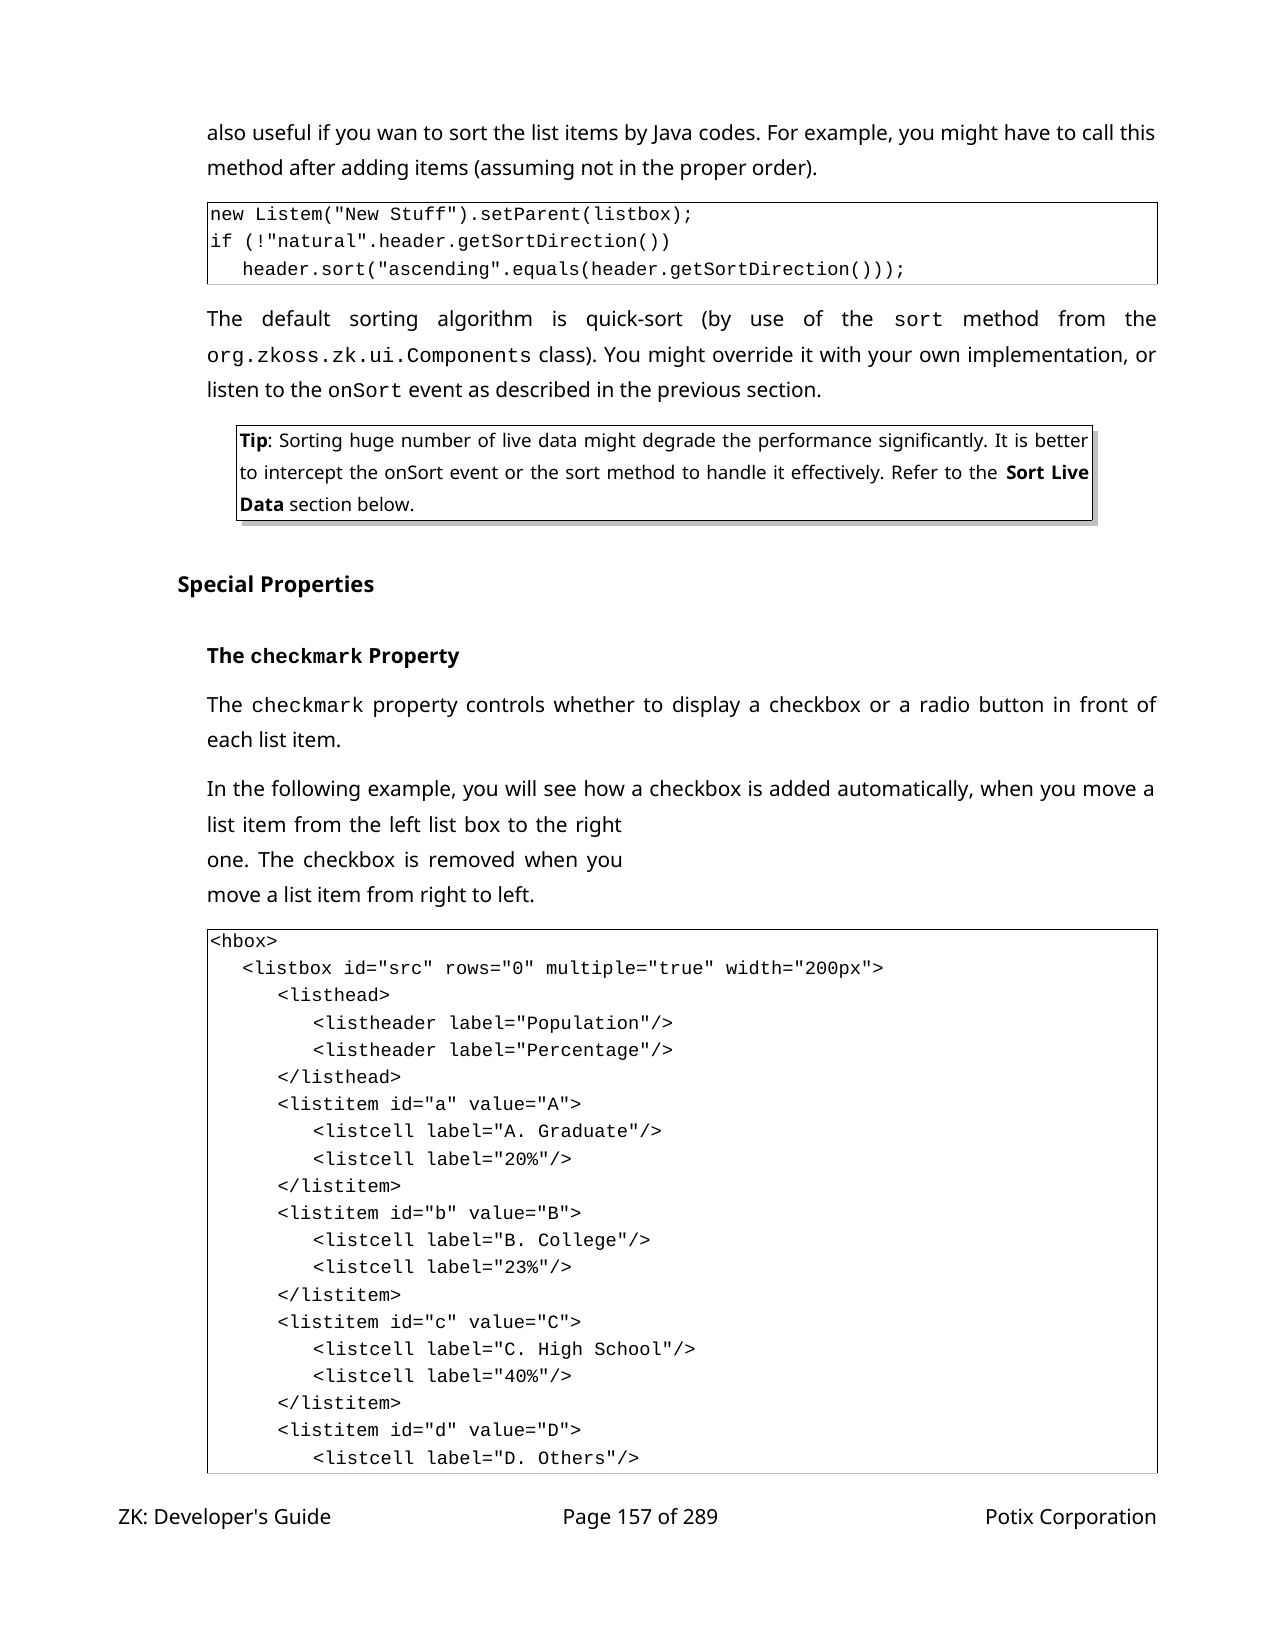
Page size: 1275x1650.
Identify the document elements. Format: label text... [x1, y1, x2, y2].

text <listcell label="C. High School"/> [208, 1337, 1157, 1361]
text <listcell label="B. College"/> [208, 1228, 1157, 1252]
text new Listem("New Stuff").setParent(listbox); [208, 203, 1157, 226]
text header.sort("ascending".equals(header.getSortDirection())); [208, 257, 1157, 284]
text In the following example, you will see how a checkbox is added automatically, when you move a list item from the left list box to the right one. The checkbox is removed when you move a list item from right to left. [207, 774, 1157, 908]
text <listcell label="A. Graduate"/> [208, 1119, 1157, 1143]
text <listhead> [208, 983, 1157, 1008]
text <listitem id="b" value="B"> [208, 1201, 1157, 1225]
text <listitem id="a" value="A"> [208, 1092, 1157, 1116]
text The checkmark property controls whether to display a checkbox or a radio button in front of each list item. [207, 690, 1157, 754]
text </listhead> [208, 1065, 1157, 1089]
text if (!"natural".header.getSortDirection()) [208, 229, 1157, 254]
subtitle Special Properties [177, 568, 1157, 598]
text also useful if you wan to sort the list items by Java codes. For example, you might have to call this method after adding items (assuming not in the proper order). [207, 118, 1157, 182]
text <listcell label="23%"/> [208, 1255, 1157, 1279]
text <listcell label="40%"/> [208, 1364, 1157, 1388]
text <listitem id="d" value="D"> [208, 1418, 1157, 1443]
text <listcell label="D. Others"/> [208, 1446, 1157, 1473]
text <listheader label="Population"/> [208, 1011, 1157, 1035]
text <listcell label="20%"/> [208, 1146, 1157, 1171]
text <listheader label="Percentage"/> [208, 1038, 1157, 1062]
subtitle The checkmark Property [207, 641, 1157, 669]
text </listitem> [208, 1174, 1157, 1198]
text </listitem> [208, 1391, 1157, 1415]
text Tip: Sorting huge number of live data might degrade the performance significantly. It is better to intercept the onSort event or the sort method to handle it effectively. Refer to the Sort Live Data section below. [237, 426, 1092, 520]
text The default sorting algorithm is quick-sort (by use of the sort method from the org.zkoss.zk.ui.Components class). You might override it with your own implementation, or listen to the onSort event as described in the previous section. [207, 304, 1157, 404]
text <hbox> [208, 930, 1157, 953]
text <listitem id="c" value="C"> [208, 1309, 1157, 1334]
text <listbox id="src" rows="0" multiple="true" width="200px"> [208, 956, 1157, 980]
text </listitem> [208, 1282, 1157, 1307]
